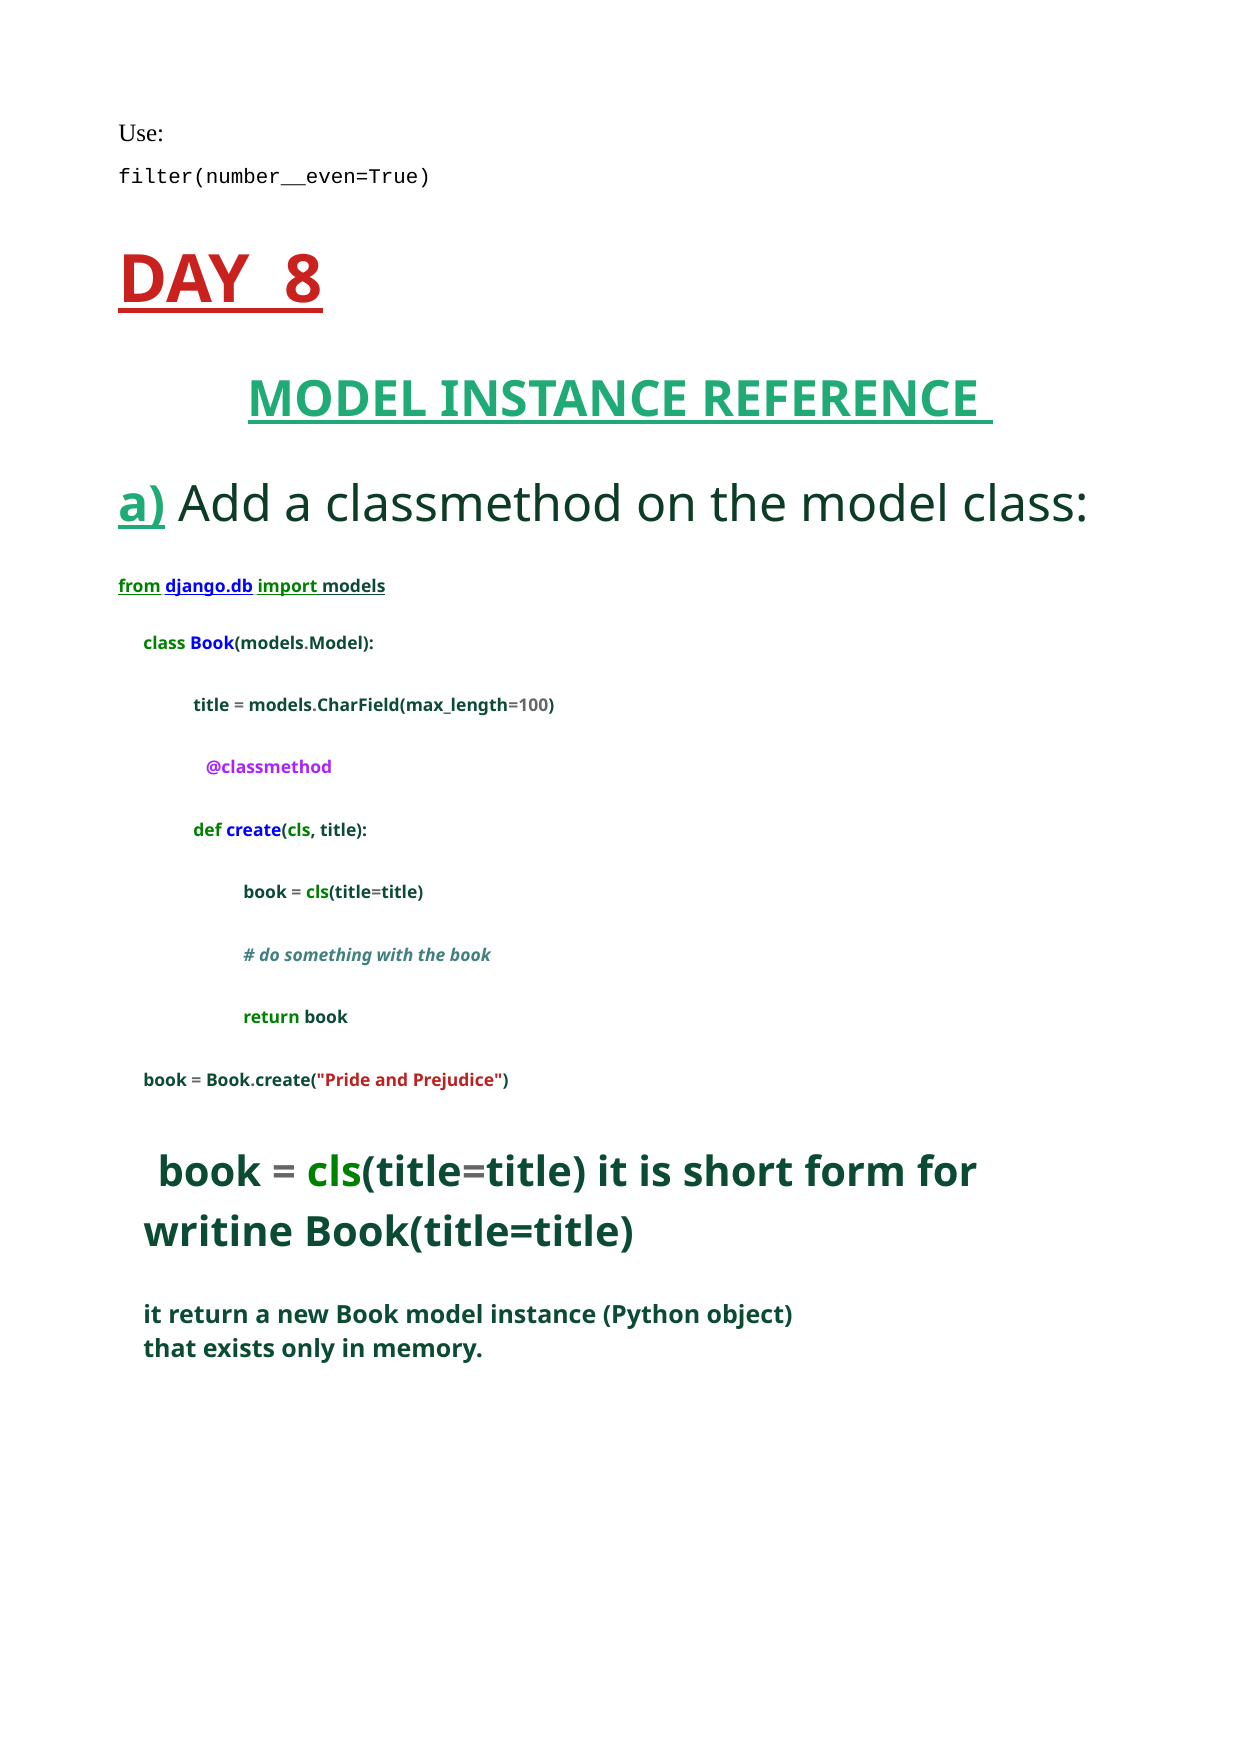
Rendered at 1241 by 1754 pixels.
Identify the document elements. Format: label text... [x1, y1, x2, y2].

text Use: [118, 118, 1122, 147]
text DAY 8 [118, 231, 1122, 322]
text title = models.CharField(max_length=100) [143, 692, 1097, 717]
text def create(cls, title): [143, 817, 1097, 842]
text book = cls(title=title) [143, 880, 1097, 905]
text a) Add a classmethod on the model class: [118, 468, 1122, 536]
text @classmethod [118, 755, 1097, 780]
text # do something with the book [143, 942, 1097, 967]
text it return a new Book model instance (Python object) that exists only in memory. [143, 1297, 1097, 1365]
text book = Book.create("Pride and Prejudice") [143, 1067, 1097, 1091]
text MODEL INSTANCE REFERENCE [118, 363, 1122, 431]
text from django.db import models [118, 574, 1122, 597]
text class Book(models.Model): [143, 631, 1097, 655]
text filter(number__even=True) [118, 166, 1122, 189]
text return book [143, 1005, 1097, 1030]
text book = cls(title=title) it is short form for writine Book(title=title) [143, 1128, 1097, 1259]
